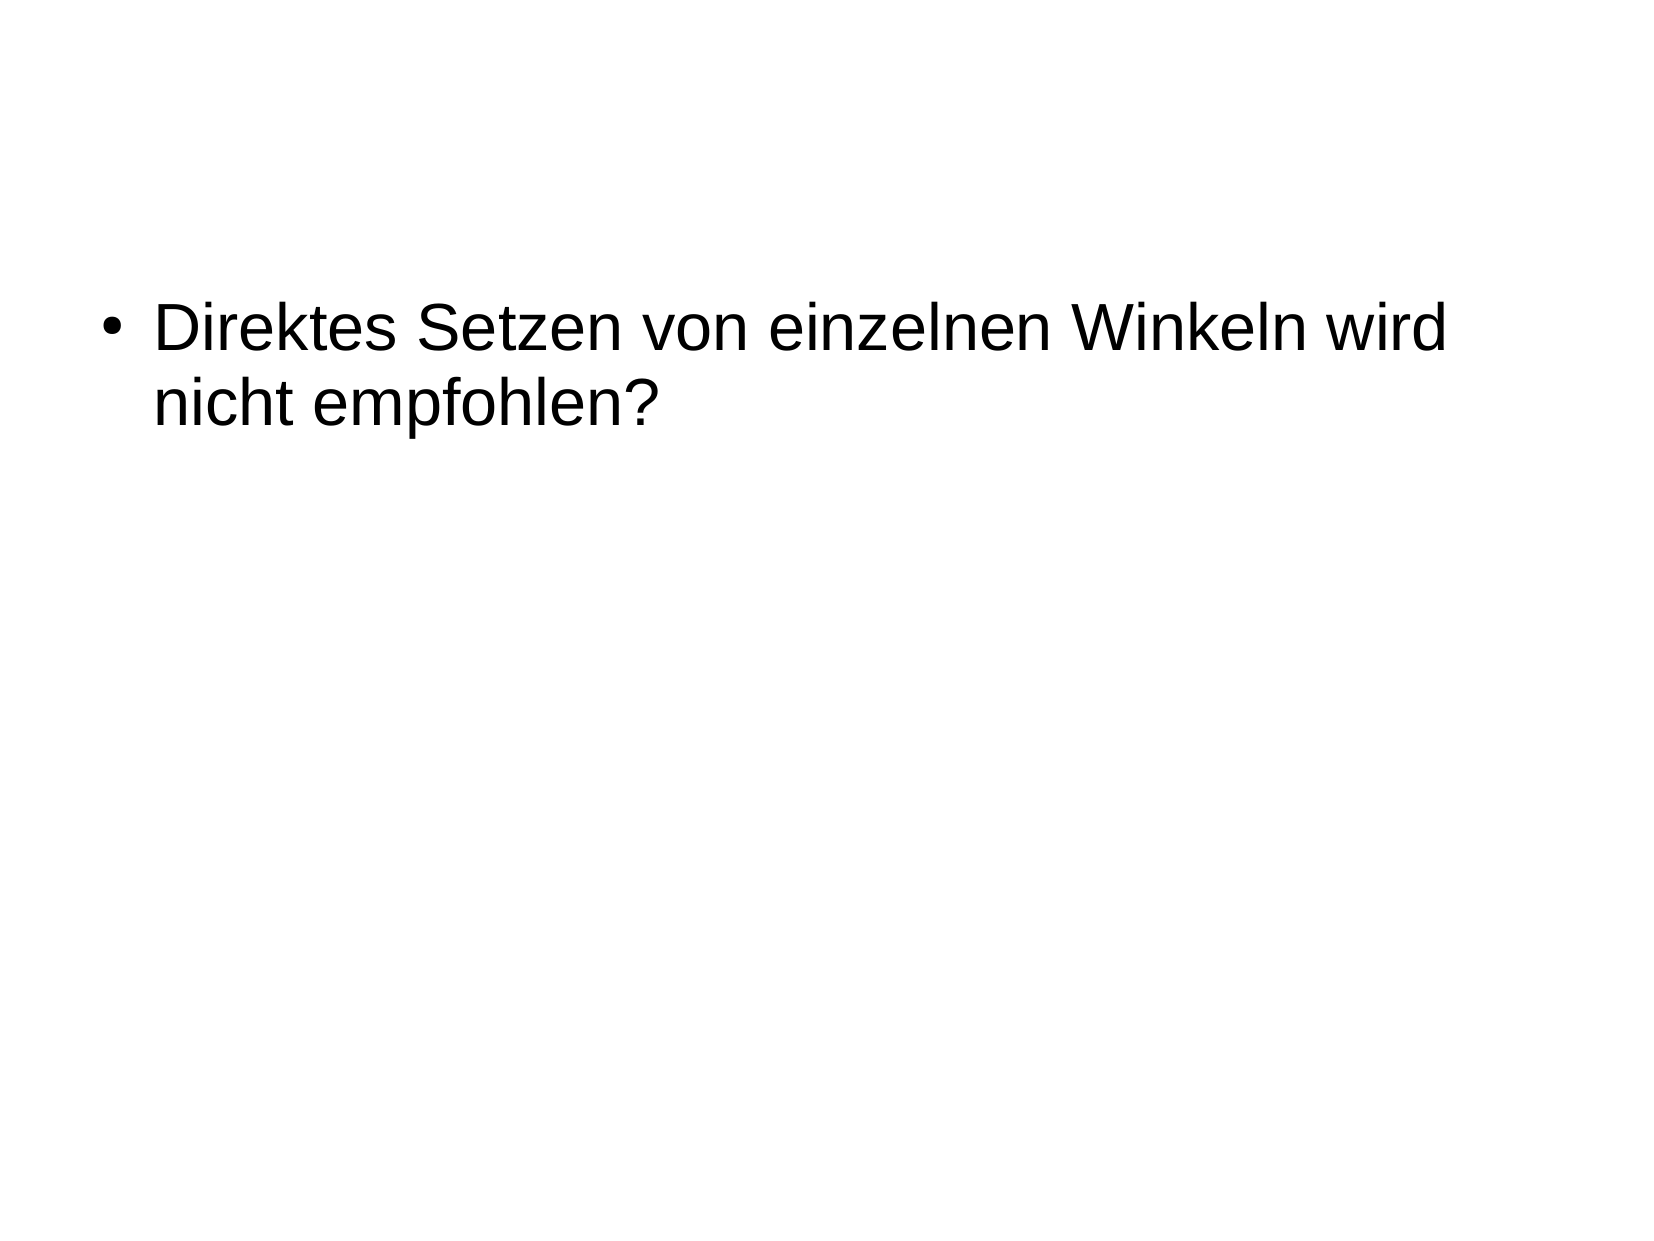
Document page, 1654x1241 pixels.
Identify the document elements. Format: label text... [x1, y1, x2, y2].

list Direktes Setzen von einzelnen Winkeln wird nicht empfohlen? [82, 290, 1571, 1010]
